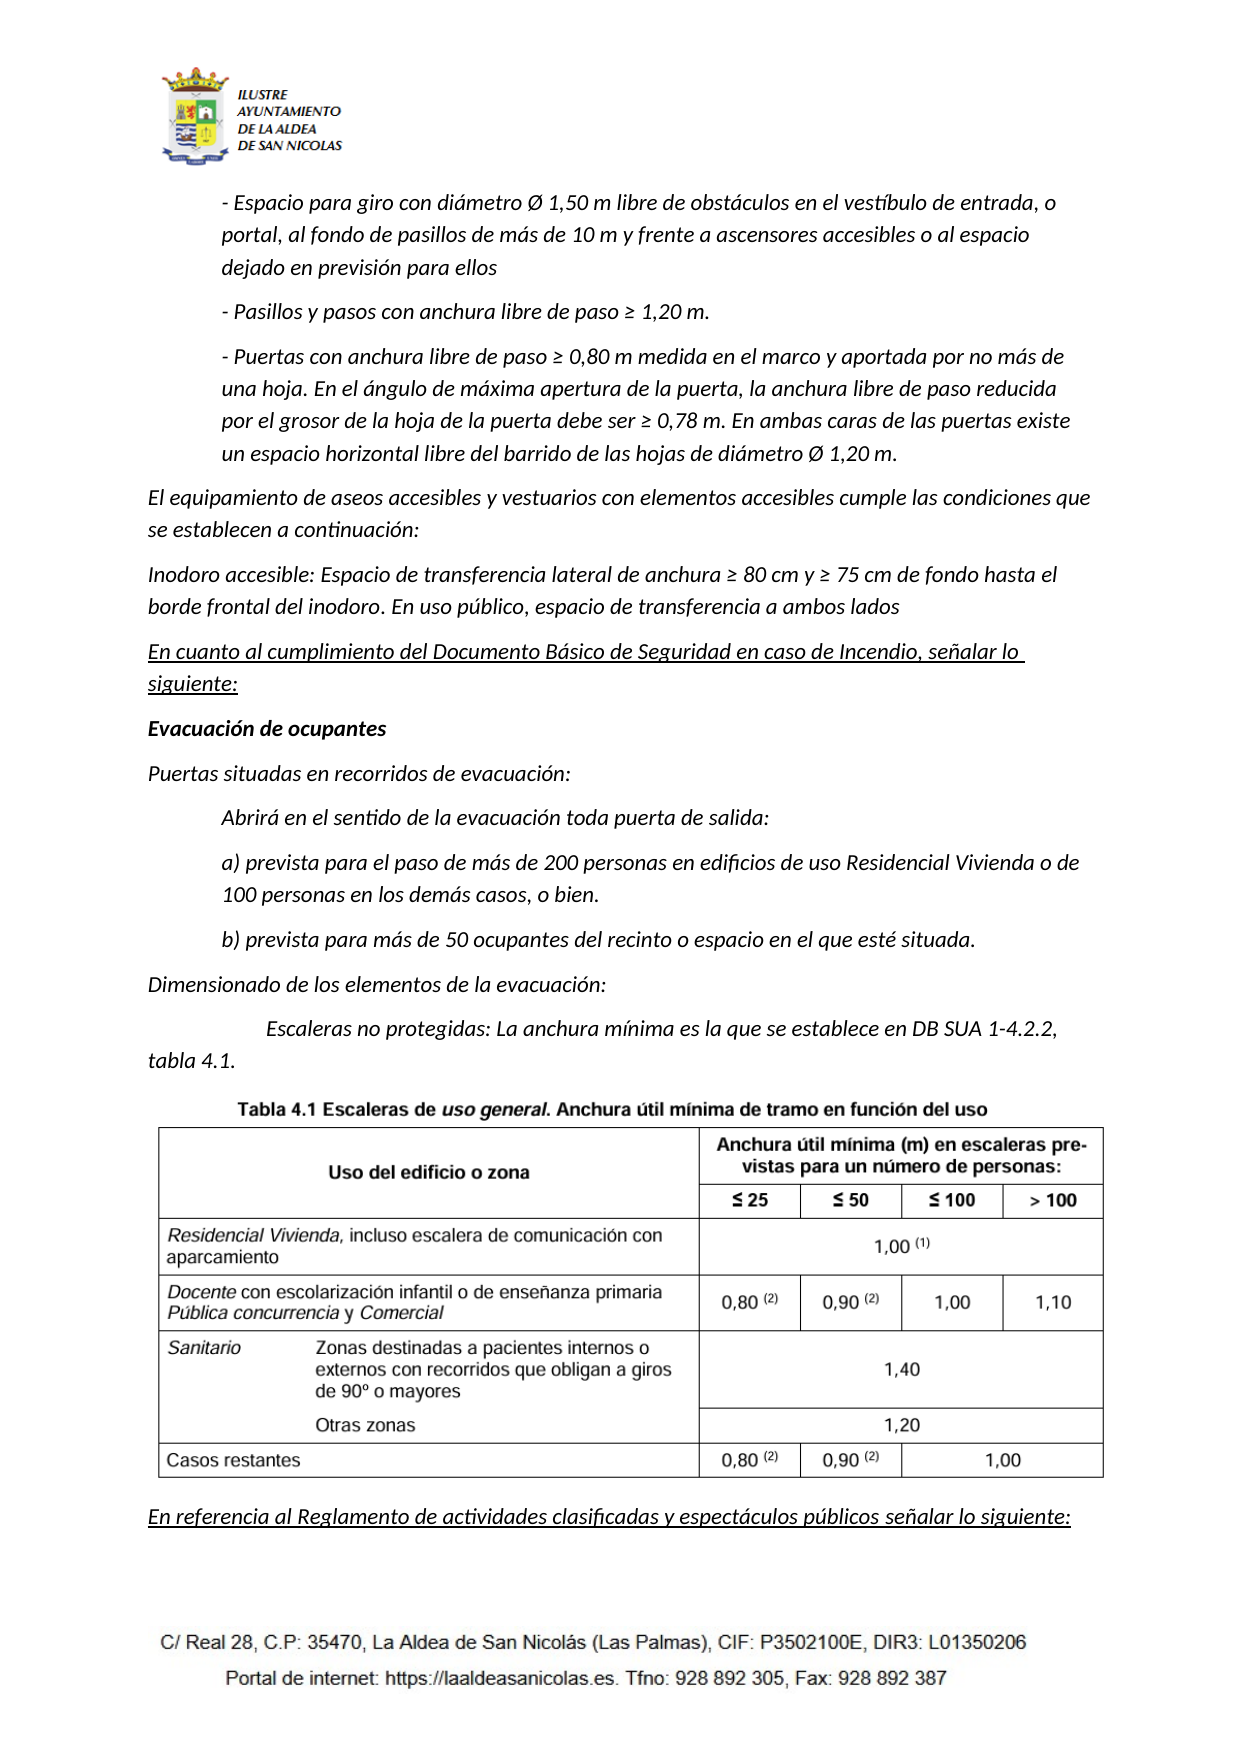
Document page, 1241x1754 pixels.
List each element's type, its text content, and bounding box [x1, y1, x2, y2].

text a) prevista para el paso de más de 200 personas en edificios de uso Residencial Vivienda o de 100 personas en los demás casos, o bien. [221, 848, 1093, 908]
picture [149, 1092, 1110, 1485]
text - Puertas con anchura libre de paso ≥ 0,80 m medida en el marco y aportada por no más de una hoja. En el ángulo de máxima apertura de la puerta, la anchura libre de paso reducida por el grosor de la hoja de la puerta debe ser ≥ 0,78 m. En ambas caras de las puertas existe un espacio horizontal libre del barrido de las hojas de diámetro Ø 1,20 m. [221, 342, 1093, 467]
text Puertas situadas en recorridos de evacuación: [148, 759, 1093, 787]
text Abrirá en el sentido de la evacuación toda puerta de salida: [221, 803, 1093, 831]
text En cuanto al cumplimiento del Documento Básico de Seguridad en caso de Incendio, señalar lo siguiente: [148, 637, 1093, 697]
text Inodoro accesible: Espacio de transferencia lateral de anchura ≥ 80 cm y ≥ 75 cm de fondo hasta el borde frontal del inodoro. En uso público, espacio de transferencia a ambos lados [148, 560, 1093, 621]
text - Pasillos y pasos con anchura libre de paso ≥ 1,20 m. [221, 297, 1093, 326]
text Escaleras no protegidas: La anchura mínima es la que se establece en DB SUA 1-4.2.2, tabla 4.1. [148, 1014, 1093, 1074]
picture [148, 59, 358, 173]
text El equipamiento de aseos accesibles y vestuarios con elementos accesibles cumple las condiciones que se establecen a continuación: [148, 483, 1093, 544]
text - Espacio para giro con diámetro Ø 1,50 m libre de obstáculos en el vestíbulo de entrada, o portal, al fondo de pasillos de más de 10 m y frente a ascensores accesibles o al espacio dejado en previsión para ellos [221, 188, 1093, 281]
text Evacuación de ocupantes [148, 714, 1093, 742]
picture [148, 1626, 1034, 1694]
text En referencia al Reglamento de actividades clasificadas y espectáculos públicos señalar lo siguiente: [148, 1502, 1093, 1530]
text b) prevista para más de 50 ocupantes del recinto o espacio en el que esté situada. [221, 925, 1093, 953]
text Dimensionado de los elementos de la evacuación: [148, 970, 1093, 998]
